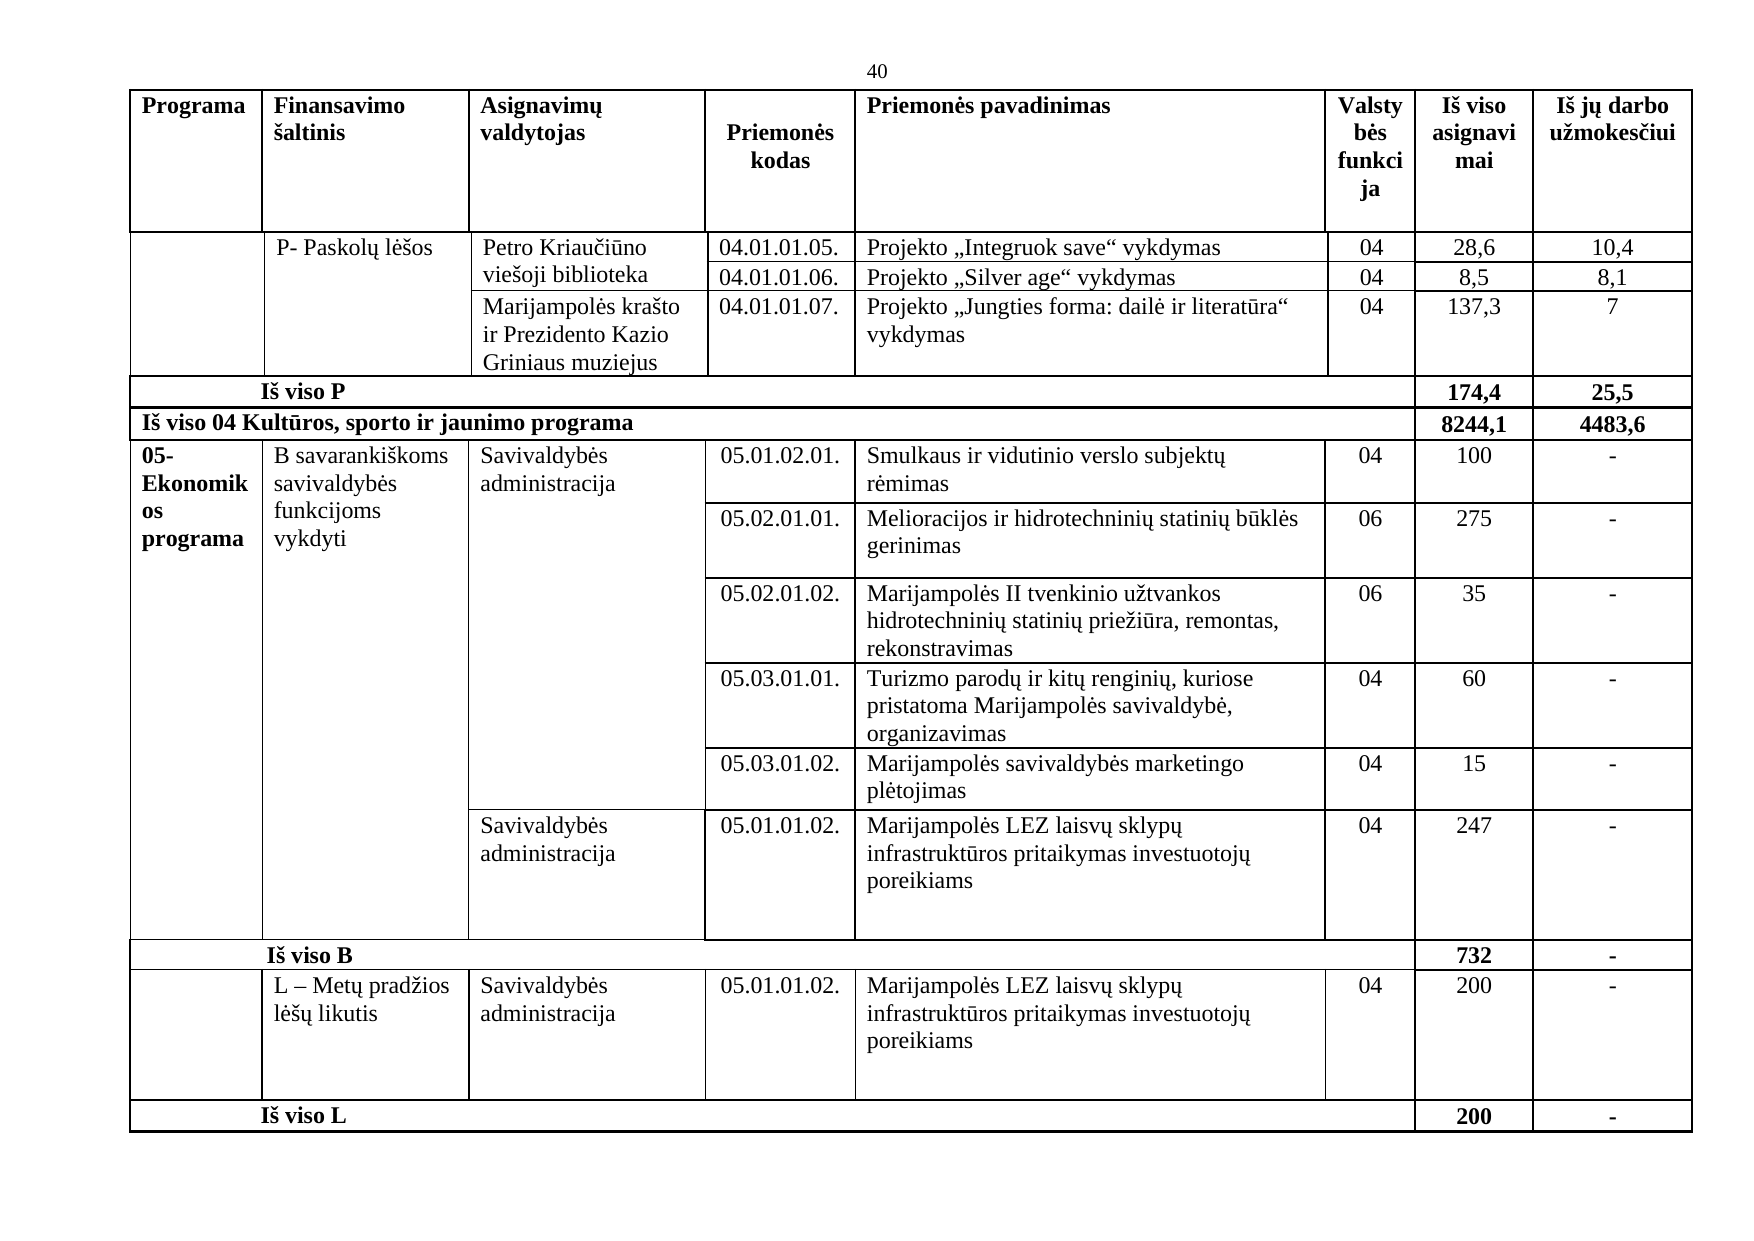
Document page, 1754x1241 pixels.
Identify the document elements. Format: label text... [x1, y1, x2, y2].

table_cell 06 [1326, 579, 1414, 662]
table_cell Savivaldybės administracija [470, 970, 705, 1099]
table_cell Smulkaus ir vidutinio verslo subjektų rėmimas [856, 441, 1324, 502]
table_cell - [1534, 1101, 1691, 1130]
table_cell 8,5 [1416, 263, 1532, 290]
table_cell 04 [1329, 233, 1414, 261]
table_cell 06 [1326, 504, 1414, 577]
table_cell Petro Kriaučiūno viešoji biblioteka [472, 233, 707, 290]
table_cell 05.01.02.01. [706, 441, 854, 502]
table_cell [131, 201, 261, 231]
table_cell Projekto „Integruok save“ vykdymas [856, 233, 1327, 261]
table_cell 10,4 [1534, 233, 1691, 261]
table_cell 8244,1 [1416, 409, 1532, 439]
table_cell 28,6 [1416, 233, 1532, 261]
table_cell 275 [1416, 504, 1532, 577]
table_cell [856, 201, 1324, 231]
table_cell 05-Ekonomikos programa [131, 441, 262, 939]
table_header Iš viso asignavimai [1416, 91, 1532, 231]
table_cell 200 [1416, 971, 1532, 1099]
table_cell Iš viso P [131, 377, 1414, 406]
table_header Valstybės funkcija [1326, 91, 1414, 201]
table_cell 04.01.01.05. [709, 233, 854, 261]
table_cell Turizmo parodų ir kitų renginių, kuriose pristatoma Marijampolės savivaldybė, organizavimas [856, 664, 1324, 747]
table_cell 04 [1326, 811, 1414, 939]
table_cell 4483,6 [1534, 409, 1691, 439]
table_cell Savivaldybės administracija [469, 810, 704, 939]
table_cell 174,4 [1416, 377, 1532, 406]
table_cell Melioracijos ir hidrotechninių statinių būklės gerinimas [856, 504, 1324, 577]
table_header Priemonės kodas [706, 91, 854, 201]
table_cell 7 [1534, 292, 1691, 375]
table_cell 8,1 [1534, 263, 1691, 290]
table_cell 04 [1326, 664, 1414, 747]
table_cell 05.02.01.02. [706, 579, 854, 662]
table_cell 04 [1329, 262, 1414, 290]
table_cell 04 [1329, 291, 1414, 375]
table_cell [131, 970, 261, 1099]
table_cell 04.01.01.06. [709, 262, 854, 290]
table_cell P- Paskolų lėšos [265, 233, 471, 375]
table_cell 04 [1326, 441, 1414, 502]
table_cell 05.01.01.02. [706, 970, 855, 1099]
table_cell Iš viso 04 Kultūros, sporto ir jaunimo programa [131, 409, 1414, 439]
table_cell - [1534, 504, 1691, 577]
table_cell [706, 201, 854, 231]
table_cell 05.03.01.02. [706, 749, 854, 809]
table_header Iš jų darbo užmokesčiui [1534, 91, 1691, 231]
table_cell 247 [1416, 811, 1532, 939]
table_cell 04 [1326, 970, 1414, 1099]
table_cell Marijampolės krašto ir Prezidento Kazio Griniaus muziejus [472, 291, 707, 375]
table_cell Marijampolės II tvenkinio užtvankos hidrotechninių statinių priežiūra, remontas, rekonstravimas [856, 579, 1324, 662]
table_cell Marijampolės LEZ laisvų sklypų infrastruktūros pritaikymas investuotojų poreikiams [856, 970, 1325, 1099]
table_cell 137,3 [1416, 292, 1532, 375]
table_cell 25,5 [1534, 377, 1691, 406]
table_cell - [1534, 941, 1691, 969]
table_header Finansavimo šaltinis [263, 91, 468, 201]
table_cell Marijampolės savivaldybės marketingo plėtojimas [856, 749, 1324, 809]
table_cell 200 [1416, 1101, 1532, 1130]
table_cell 05.03.01.01. [706, 664, 854, 747]
table_cell - [1534, 971, 1691, 1099]
table_cell - [1534, 811, 1691, 939]
table_header Programa [131, 91, 261, 201]
table_cell [470, 201, 704, 231]
table_cell 732 [1416, 941, 1532, 969]
table_cell 100 [1416, 441, 1532, 502]
table_header Asignavimų valdytojas [470, 91, 704, 201]
table_cell 04 [1326, 749, 1414, 809]
table_cell Projekto „Jungties forma: dailė ir literatūra“ vykdymas [856, 291, 1327, 375]
table_cell 04.01.01.07. [709, 291, 854, 375]
table_cell Marijampolės LEZ laisvų sklypų infrastruktūros pritaikymas investuotojų poreikiams [856, 811, 1324, 939]
table_cell [263, 201, 468, 231]
table_header Priemonės pavadinimas [856, 91, 1324, 201]
table_cell - [1534, 579, 1691, 662]
table_cell 60 [1416, 664, 1532, 747]
table_cell [1326, 201, 1414, 231]
table_cell Projekto „Silver age“ vykdymas [856, 262, 1327, 290]
table_cell Iš viso L [131, 1101, 1414, 1130]
table_cell - [1534, 749, 1691, 809]
table_cell - [1534, 664, 1691, 747]
table_cell Savivaldybės administracija [469, 441, 705, 809]
table_cell 35 [1416, 579, 1532, 662]
table_cell 15 [1416, 749, 1532, 809]
table_cell 05.01.01.02. [706, 811, 854, 939]
table_cell Iš viso B [131, 940, 1414, 969]
table_cell [131, 233, 264, 375]
table_cell B savarankiškoms savivaldybės funkcijoms vykdyti [263, 441, 468, 939]
table_cell L – Metų pradžios lėšų likutis [263, 970, 468, 1099]
table_cell 05.02.01.01. [706, 504, 854, 577]
table_cell - [1534, 441, 1691, 502]
